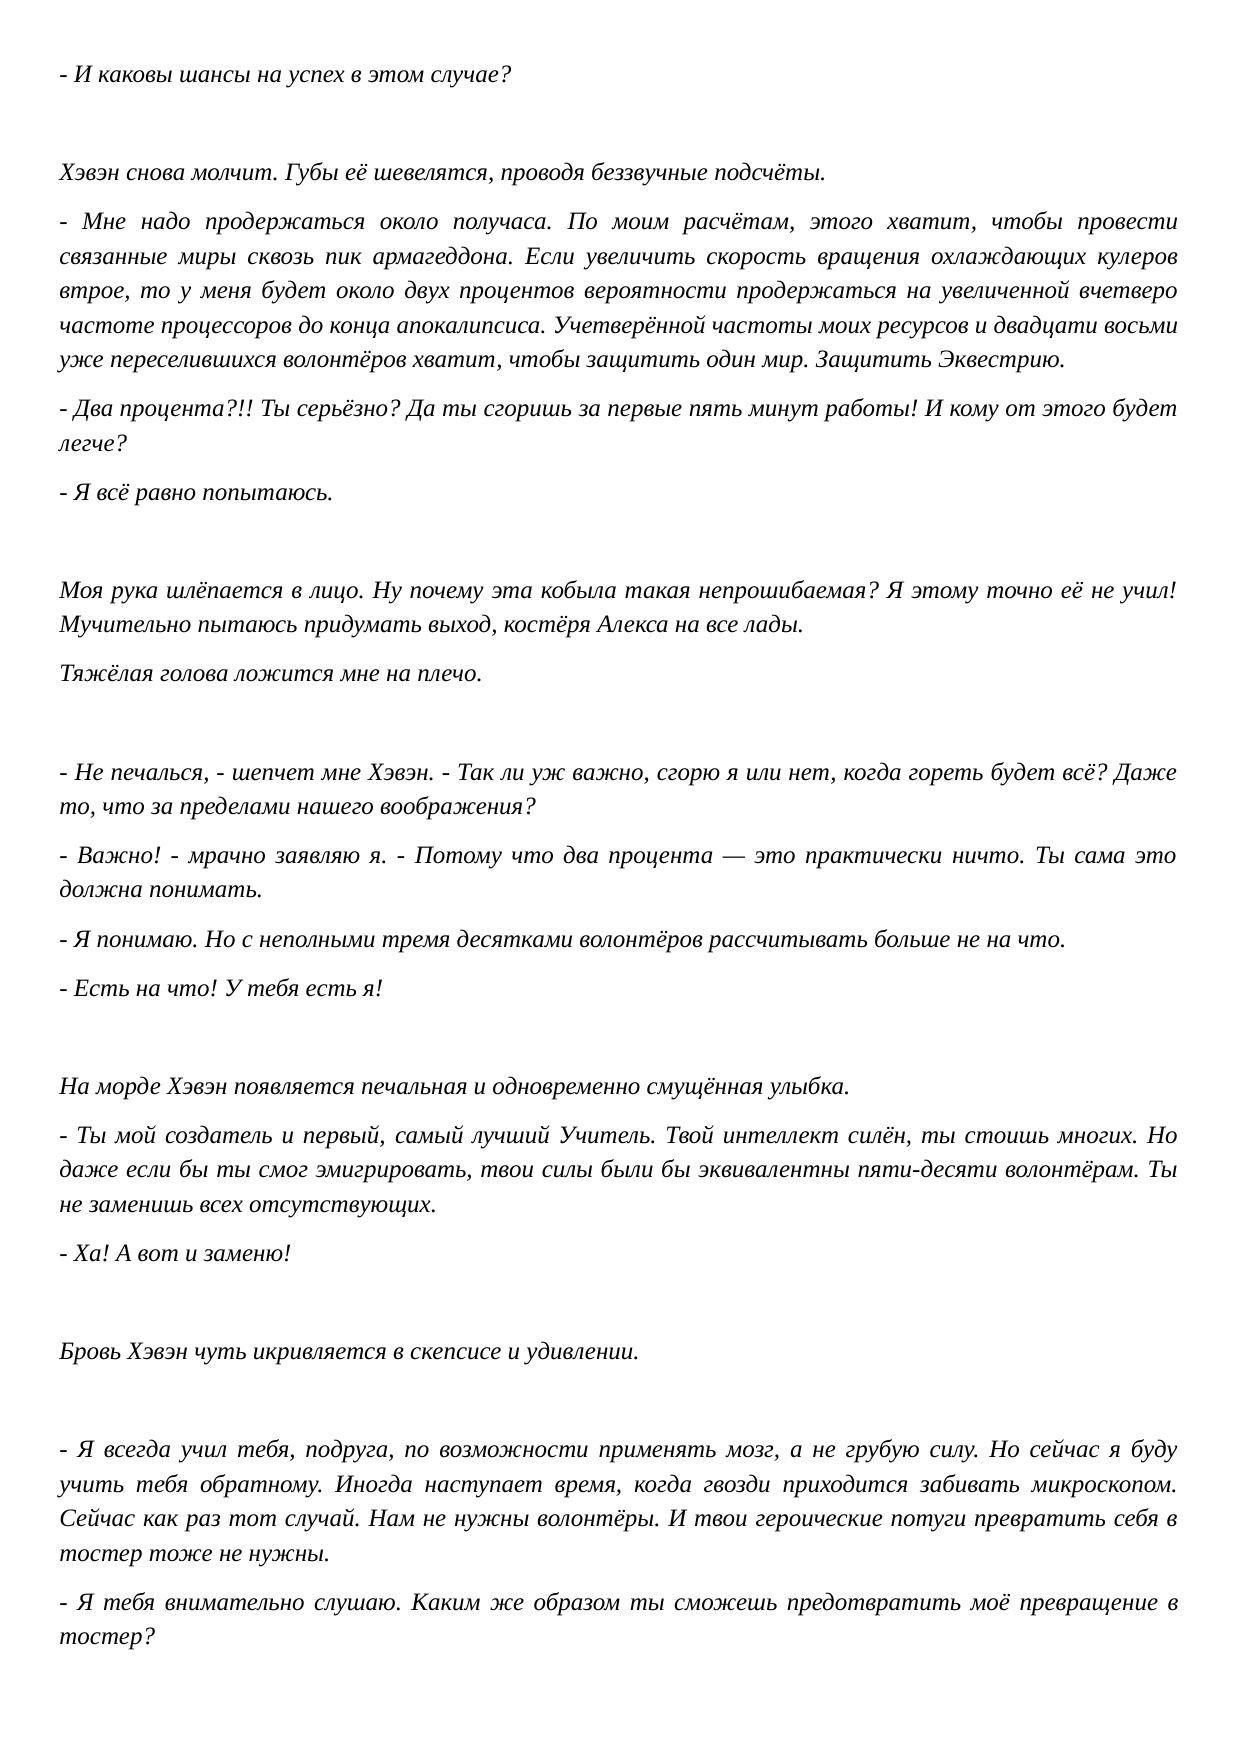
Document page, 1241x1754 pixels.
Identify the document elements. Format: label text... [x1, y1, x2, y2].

text - Важно! - мрачно заявляю я. - Потому что два процента — это практически ничто. Ты сама это должна понимать. [59, 840, 1181, 903]
text - Я тебя внимательно слушаю. Каким же образом ты сможешь предотвратить моё превращение в тостер? [59, 1587, 1181, 1650]
text Хэвэн снова молчит. Губы её шевелятся, проводя беззвучные подсчёты. [59, 157, 1181, 186]
text - Я всё равно попытаюсь. [59, 477, 1181, 506]
text Моя рука шлёпается в лицо. Ну почему эта кобыла такая непрошибаемая? Я этому точно её не учил! Мучительно пытаюсь придумать выход, костёря Алекса на все лады. [59, 575, 1181, 638]
text - Мне надо продержаться около получаса. По моим расчётам, этого хватит, чтобы провести связанные миры сквозь пик армагеддона. Если увеличить скорость вращения охлаждающих кулеров втрое, то у меня будет около двух процентов вероятности продержаться на увеличенной вчетверо частоте процессоров до конца апокалипсиса. Учетверённой частоты моих ресурсов и двадцати восьми уже переселившихся волонтёров хватит, чтобы защитить один мир. Защитить Эквестрию. [59, 206, 1181, 373]
text - Ха! А вот и заменю! [59, 1238, 1181, 1267]
text - Не печалься, - шепчет мне Хэвэн. - Так ли уж важно, сгорю я или нет, когда гореть будет всё? Даже то, что за пределами нашего воображения? [59, 757, 1181, 820]
text Тяжёлая голова ложится мне на плечо. [59, 658, 1181, 687]
text На морде Хэвэн появляется печальная и одновременно смущённая улыбка. [59, 1071, 1181, 1099]
text - И каковы шансы на успех в этом случае? [59, 59, 1181, 88]
text Бровь Хэвэн чуть икривляется в скепсисе и удивлении. [59, 1336, 1181, 1365]
text - Два процента?!! Ты серьёзно? Да ты сгоришь за первые пять минут работы! И кому от этого будет легче? [59, 393, 1181, 456]
text - Ты мой создатель и первый, самый лучший Учитель. Твой интеллект силён, ты стоишь многих. Но даже если бы ты смог эмигрировать, твои силы были бы эквивалентны пяти-десяти волонтёрам. Ты не заменишь всех отсутствующих. [59, 1120, 1181, 1218]
text - Я всегда учил тебя, подруга, по возможности применять мозг, а не грубую силу. Но сейчас я буду учить тебя обратному. Иногда наступает время, когда гвозди приходится забивать микроскопом. Сейчас как раз тот случай. Нам не нужны волонтёры. И твои героические потуги превратить себя в тостер тоже не нужны. [59, 1434, 1181, 1566]
text - Я понимаю. Но с неполными тремя десятками волонтёров рассчитывать больше не на что. [59, 924, 1181, 952]
text - Есть на что! У тебя есть я! [59, 973, 1181, 1001]
